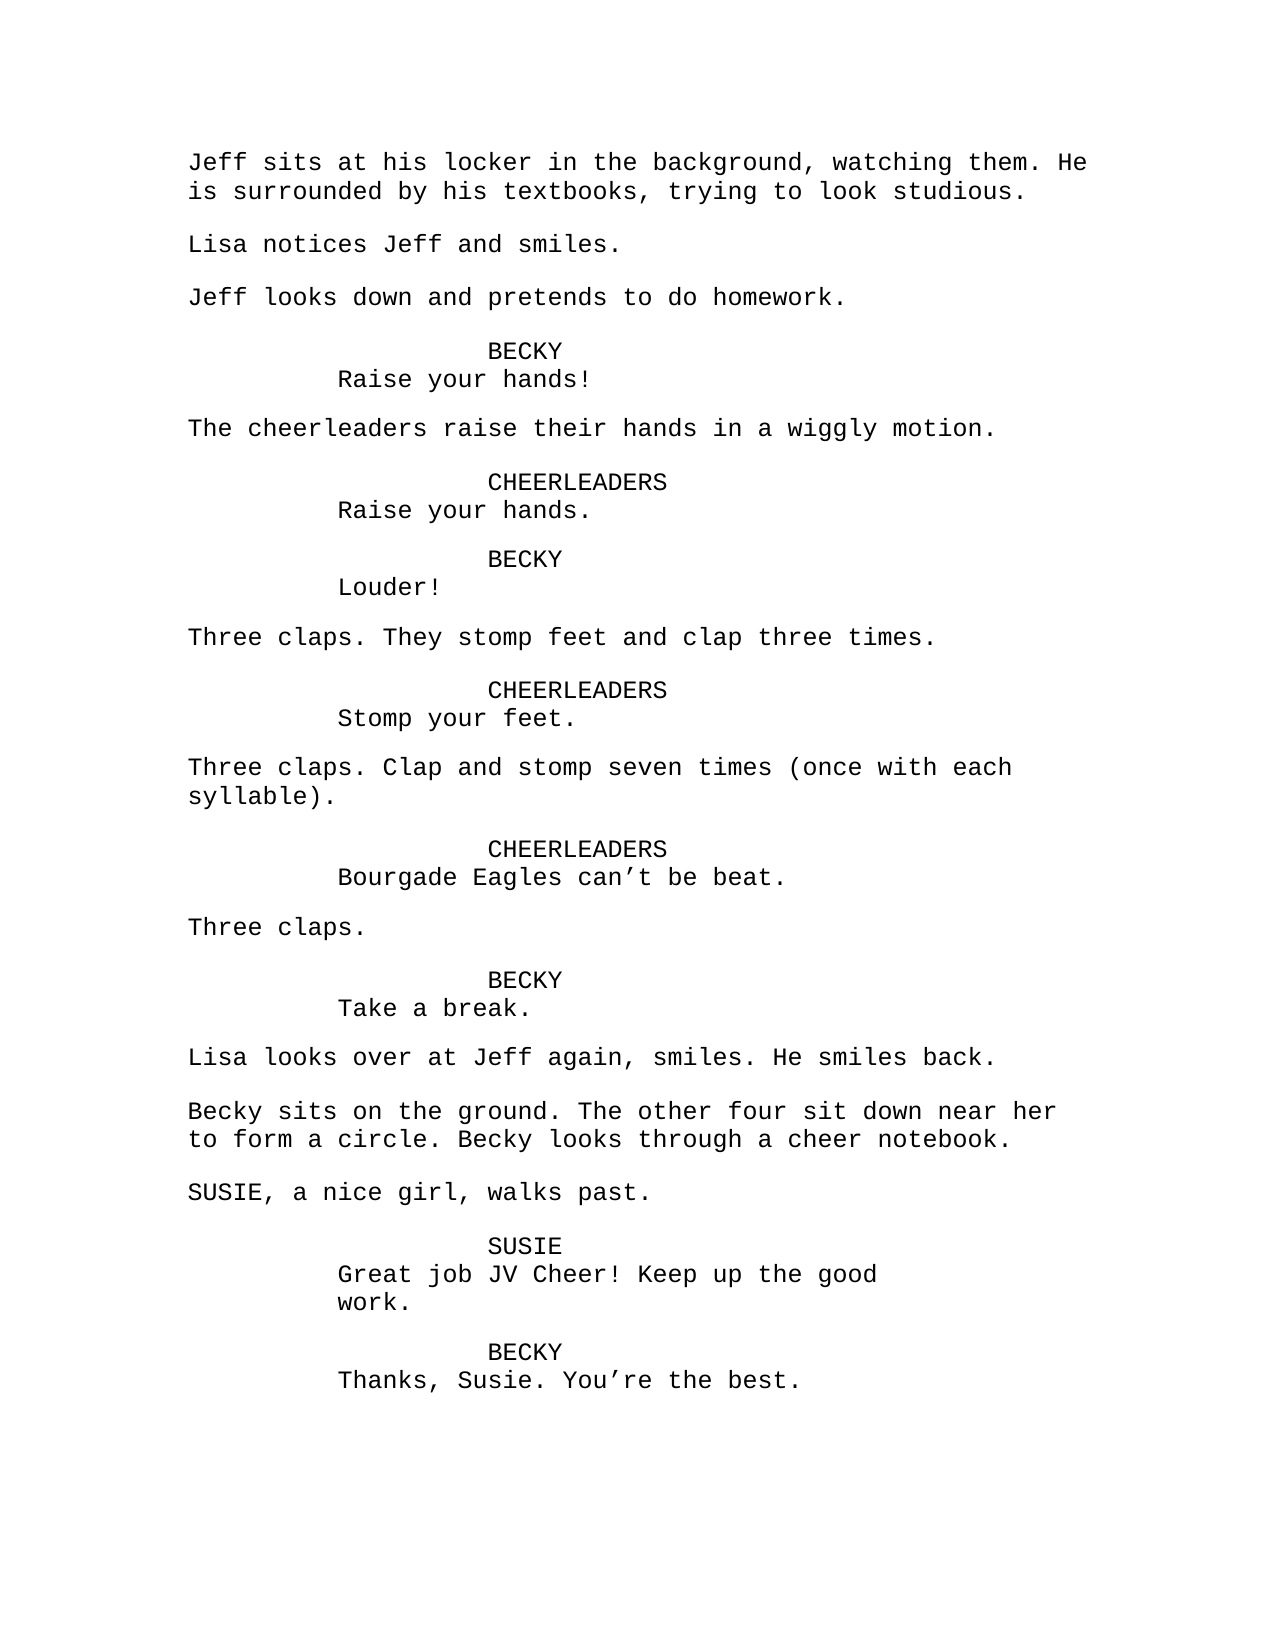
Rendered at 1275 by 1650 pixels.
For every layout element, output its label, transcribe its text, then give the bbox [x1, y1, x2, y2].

text Three claps. They stomp feet and clap three times. [187, 624, 1087, 652]
text BECKY [187, 1339, 1087, 1367]
text BECKY [187, 967, 1087, 996]
text Great job JV Cheer! Keep up the good work. [337, 1262, 937, 1318]
text Three claps. Clap and stomp seven times (once with each syllable). [187, 755, 1087, 812]
text CHEERLEADERS [187, 469, 1087, 497]
text BECKY [187, 547, 1087, 575]
text Take a break. [337, 996, 937, 1024]
text Raise your hands. [337, 497, 937, 526]
text Raise your hands! [337, 367, 937, 395]
text Thanks, Susie. You’re the best. [337, 1367, 937, 1396]
text CHEERLEADERS [187, 677, 1087, 706]
text Jeff looks down and pretends to do homework. [187, 285, 1087, 313]
text Louder! [337, 575, 937, 603]
text The cheerleaders raise their hands in a wiggly motion. [187, 416, 1087, 444]
text Three claps. [187, 914, 1087, 942]
text SUSIE, a nice girl, walks past. [187, 1180, 1087, 1208]
text Stomp your feet. [337, 706, 937, 734]
text Becky sits on the ground. The other four sit down near her to form a circle. Becky looks through a cheer notebook. [187, 1098, 1087, 1155]
text SUSIE [187, 1233, 1087, 1262]
text Lisa looks over at Jeff again, smiles. He smiles back. [187, 1045, 1087, 1073]
text Bourgade Eagles can’t be beat. [337, 865, 937, 893]
text BECKY [187, 338, 1087, 367]
text Lisa notices Jeff and smiles. [187, 232, 1087, 260]
text Jeff sits at his locker in the background, watching them. He is surrounded by his textbooks, trying to look studious. [187, 150, 1087, 207]
text CHEERLEADERS [187, 837, 1087, 865]
